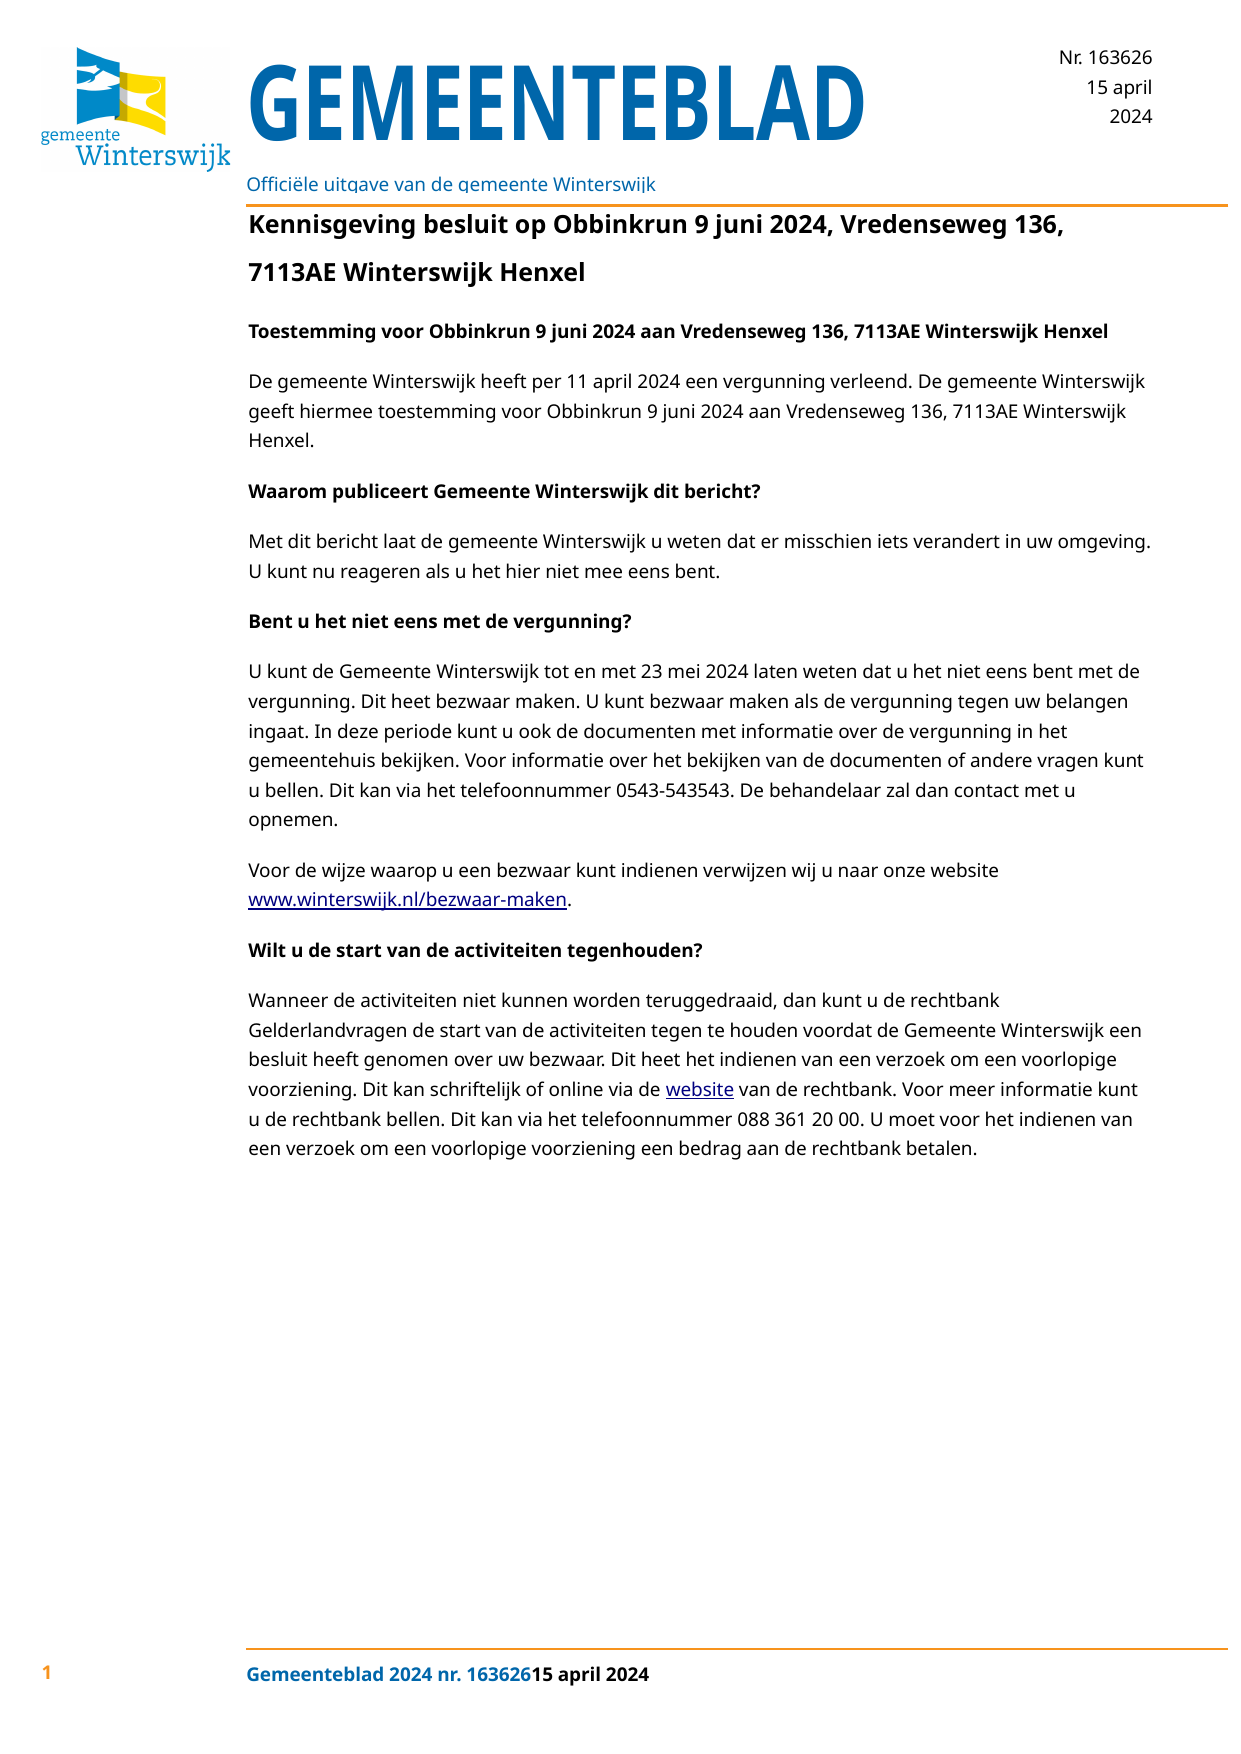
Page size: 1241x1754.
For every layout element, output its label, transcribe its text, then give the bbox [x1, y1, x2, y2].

text Kennisgeving besluit op Obbinkrun 9 juni 2024, Vredenseweg 136, 7113AE Winterswijk Henxel [248, 207, 1152, 288]
text Bent u het niet eens met de vergunning? [248, 608, 1152, 634]
picture [41, 47, 231, 172]
text Toestemming voor Obbinkrun 9 juni 2024 aan Vredenseweg 136, 7113AE Winterswijk Henxel [248, 318, 1152, 344]
text Wilt u de start van de activiteiten tegenhouden? [248, 937, 1152, 963]
picture [225, 153, 231, 162]
text Wanneer de activiteiten niet kunnen worden teruggedraaid, dan kunt u de rechtbank Gelderlandvragen de start van de activiteiten tegen te houden voordat de Gemeente Winterswijk een besluit heeft genomen over uw bezwaar. Dit heet het indienen van een verzoek om een voorlopige voorziening. Dit kan schriftelijk of online via de website van de rechtbank. Voor meer informatie kunt u de rechtbank bellen. Dit kan via het telefoonnummer 088 361 20 00. U moet voor het indienen van een verzoek om een voorlopige voorziening een bedrag aan de rechtbank betalen. [248, 987, 1152, 1161]
text Voor de wijze waarop u een bezwaar kunt indienen verwijzen wij u naar onze website www.winterswijk.nl/bezwaar-maken. [248, 857, 1152, 912]
text Met dit bericht laat de gemeente Winterswijk u weten dat er misschien iets verandert in uw omgeving. U kunt nu reageren als u het hier niet mee eens bent. [248, 528, 1152, 584]
text De gemeente Winterswijk heeft per 11 april 2024 een vergunning verleend. De gemeente Winterswijk geeft hiermee toestemming voor Obbinkrun 9 juni 2024 aan Vredenseweg 136, 7113AE Winterswijk Henxel. [248, 368, 1152, 453]
text Waarom publiceert Gemeente Winterswijk dit bericht? [248, 478, 1152, 504]
text U kunt de Gemeente Winterswijk tot en met 23 mei 2024 laten weten dat u het niet eens bent met de vergunning. Dit heet bezwaar maken. U kunt bezwaar maken als de vergunning tegen uw belangen ingaat. In deze periode kunt u ook de documenten met informatie over de vergunning in het gemeentehuis bekijken. Voor informatie over het bekijken van de documenten of andere vragen kunt u bellen. Dit kan via het telefoonnummer 0543-543543. De behandelaar zal dan contact met u opnemen. [248, 659, 1152, 832]
